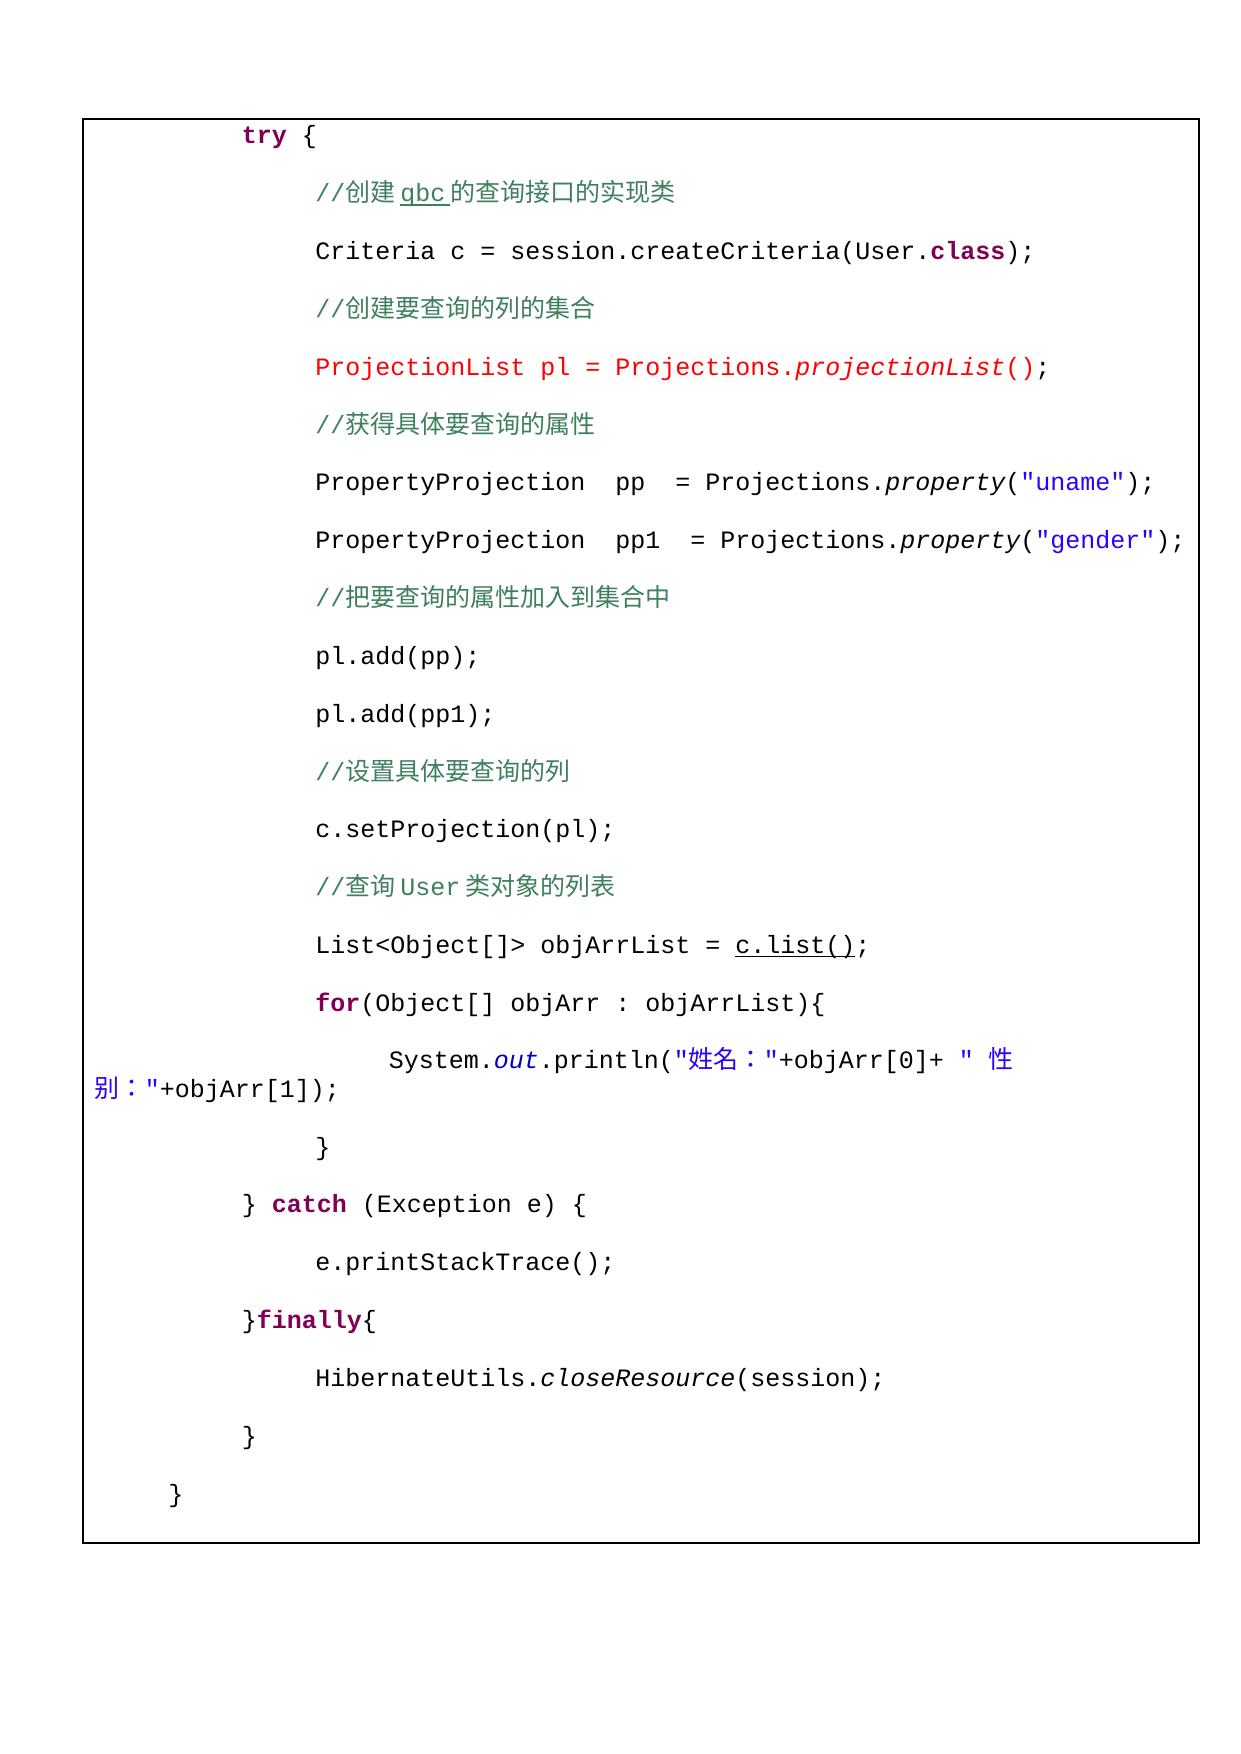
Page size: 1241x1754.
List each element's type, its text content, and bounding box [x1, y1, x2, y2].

table_header try { //创建qbc的查询接口的实现类 Criteria c = session.createCriteria(User.class); //创建要查询的列的集合 ProjectionList pl = Projections.projectionList(); //获得具体要查询的属性 PropertyProjection pp = Projections.property("uname"); PropertyProjection pp1 = Projections.property("gender"); //把要查询的属性加入到集合中 pl.add(pp); pl.add(pp1); //设置具体要查询的列 c.setProjection(pl); //查询User类对象的列表 List<Object[]> objArrList = c.list(); for(Object[] objArr : objArrList){ System.out.println("姓名："+objArr[0]+ " 性别："+objArr[1]); } } catch (Exception e) { e.printStackTrace(); }finally{ HibernateUtils.closeResource(session); } } [84, 120, 1198, 1542]
